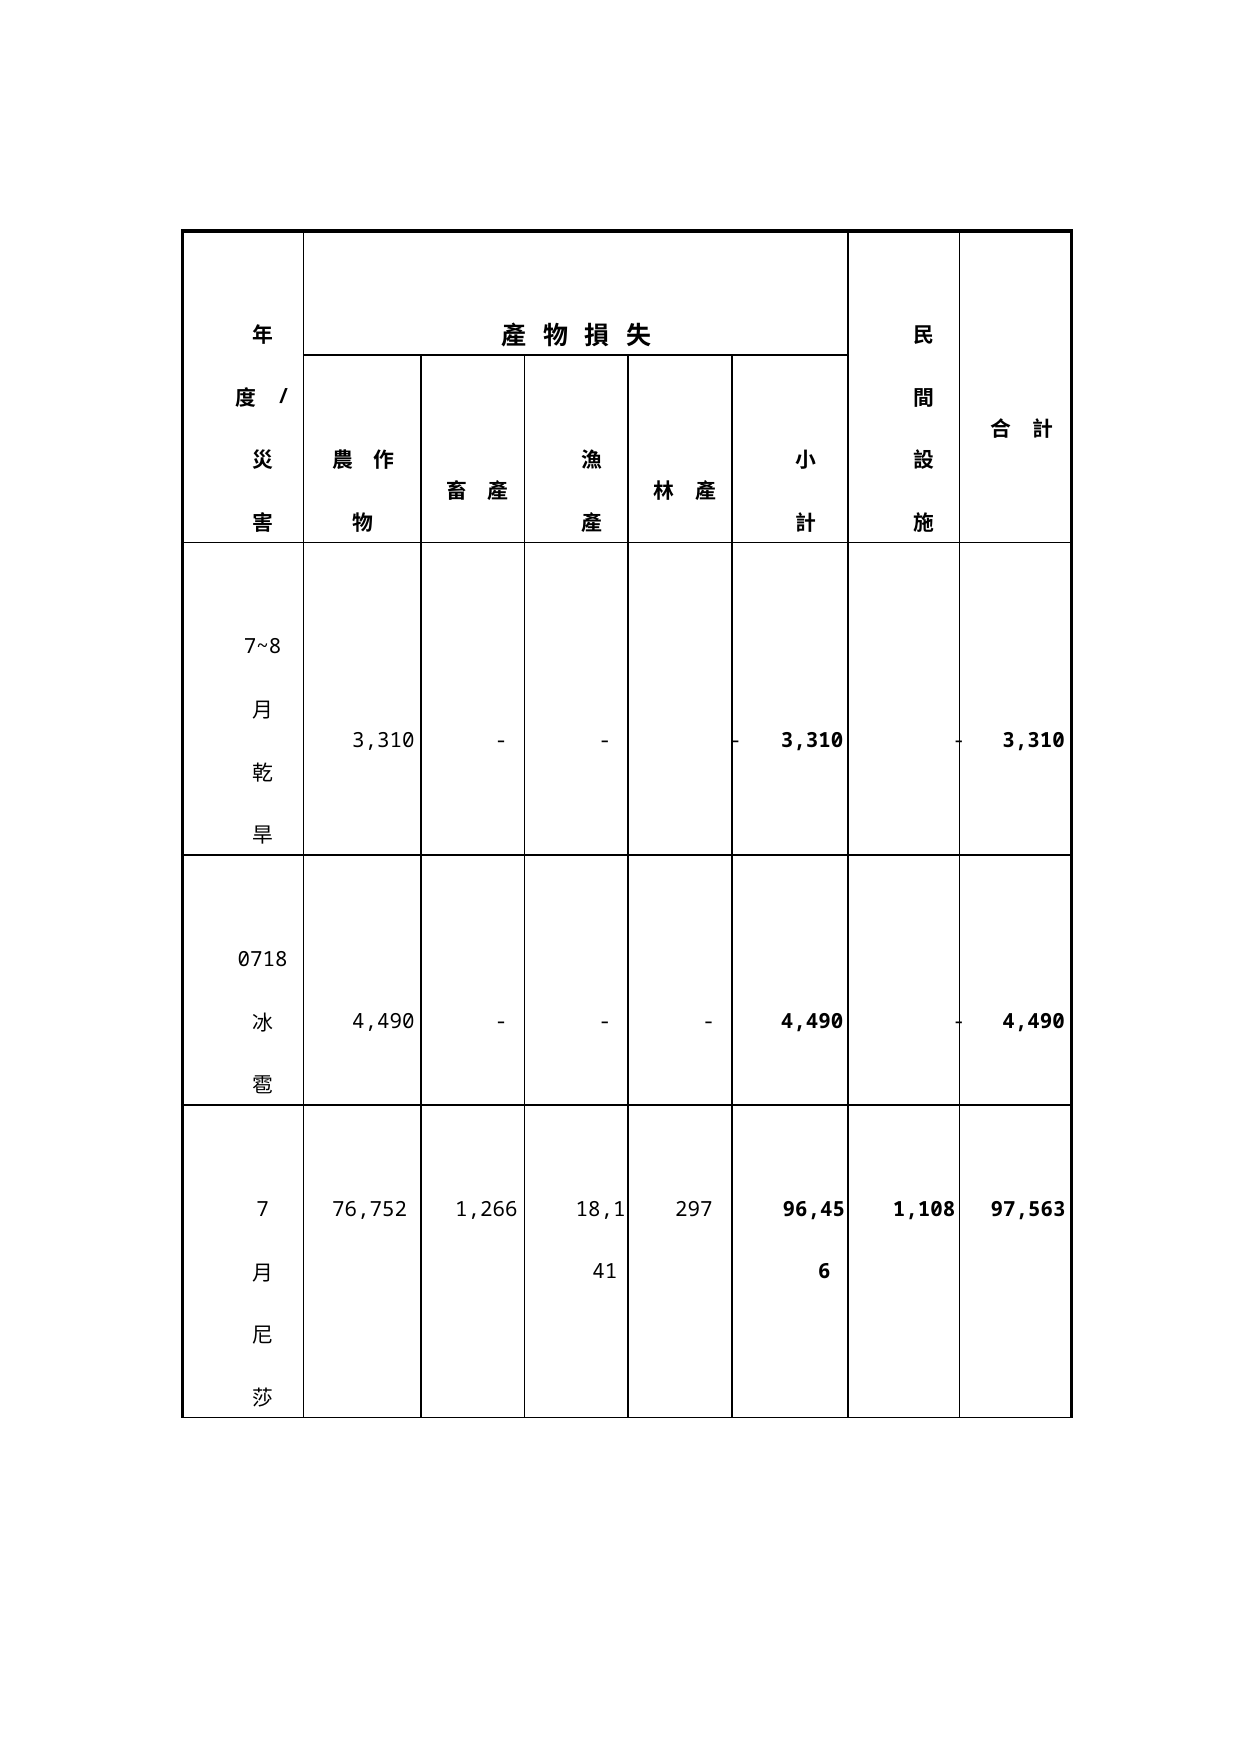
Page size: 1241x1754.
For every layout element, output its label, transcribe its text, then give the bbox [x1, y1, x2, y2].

table_cell - [629, 543, 731, 854]
table_cell 農作物 [304, 356, 420, 542]
table_header 合計 [960, 233, 1070, 542]
table_cell 96,456 [733, 1106, 847, 1417]
table_cell 小計 [733, 356, 847, 542]
table_cell 4,490 [304, 856, 420, 1104]
table_cell 0718冰雹 [184, 856, 303, 1104]
table_cell 76,752 [304, 1106, 420, 1417]
table_cell 畜產 [422, 356, 524, 542]
table_cell 97,563 [960, 1106, 1070, 1417]
table_header 民間設施損失小計 [849, 233, 959, 542]
table_header 年度/ 災害別 [184, 233, 303, 542]
table_cell 7月尼莎 [184, 1106, 303, 1417]
table_cell 3,310 [960, 543, 1070, 854]
table_cell 3,310 [733, 543, 847, 854]
table_cell 1,108 [849, 1106, 959, 1417]
table_cell - [849, 856, 959, 1104]
table_cell - [849, 543, 959, 854]
table_cell 4,490 [960, 856, 1070, 1104]
table_cell 漁產 [525, 356, 627, 542]
table_cell - [525, 543, 627, 854]
table_cell - [422, 543, 524, 854]
table_cell - [525, 856, 627, 1104]
table_cell 297 [629, 1106, 731, 1417]
table_cell 7~8月乾旱 [184, 543, 303, 854]
table_header 產物損失 [304, 233, 847, 354]
table_cell 3,310 [304, 543, 420, 854]
table_cell - [629, 856, 731, 1104]
table_cell 18,141 [525, 1106, 627, 1417]
table_cell - [422, 856, 524, 1104]
table_cell 林產 [629, 356, 731, 542]
table_cell 1,266 [422, 1106, 524, 1417]
table_cell 4,490 [733, 856, 847, 1104]
